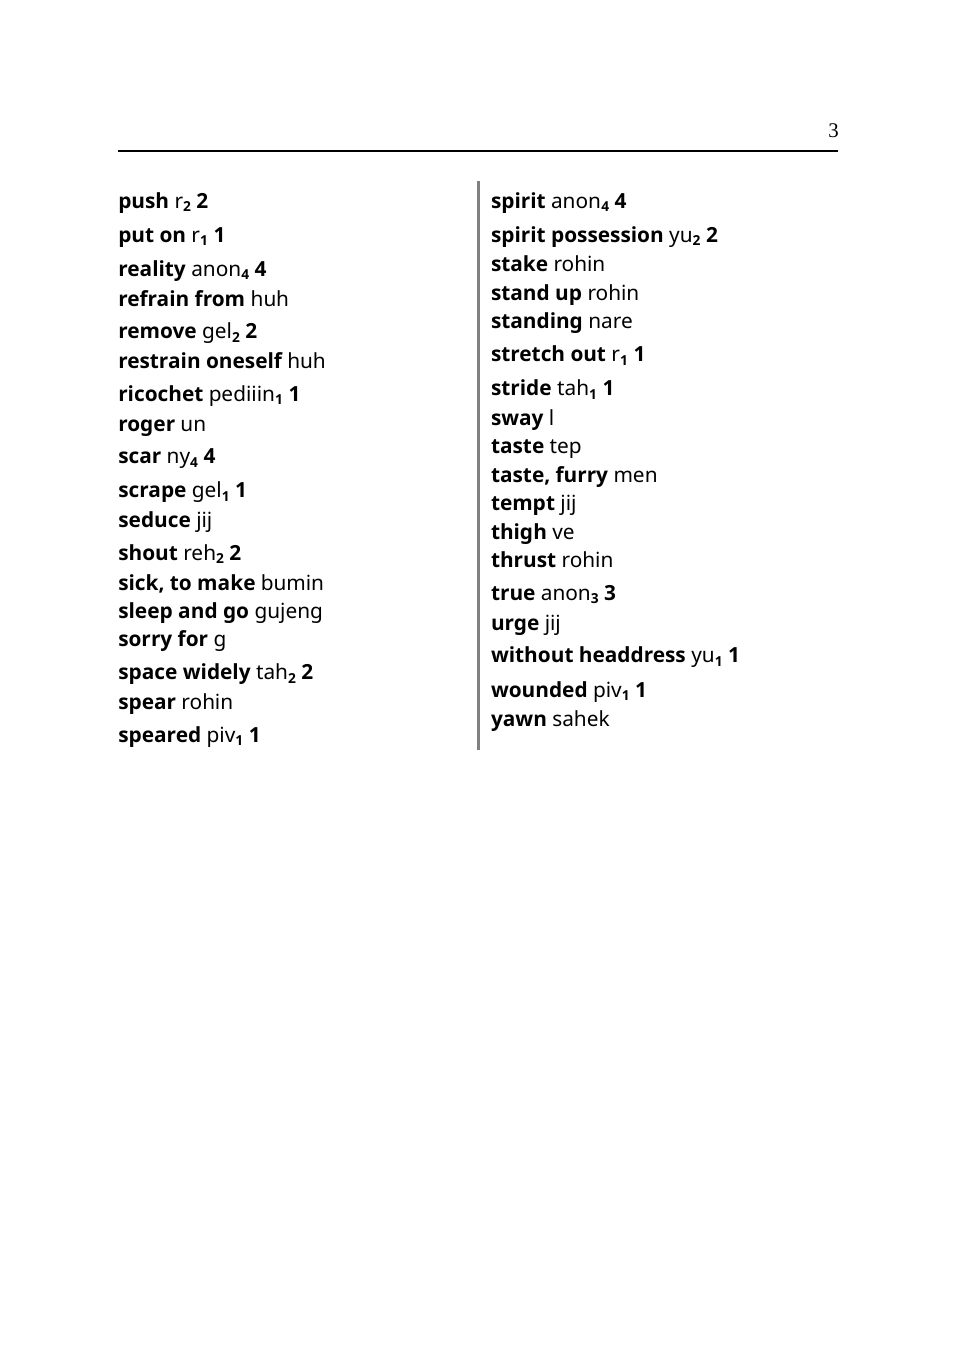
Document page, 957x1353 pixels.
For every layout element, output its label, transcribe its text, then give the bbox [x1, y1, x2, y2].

text standing nare [491, 306, 838, 335]
text sleep and go gujeng [118, 596, 466, 624]
text restrain oneself huh [118, 346, 466, 374]
text spirit anon4 4 [491, 181, 838, 216]
text ricochet pediiin1 1 [118, 374, 466, 409]
text without headdress yu1 1 [491, 636, 838, 670]
text shout reh2 2 [118, 534, 466, 568]
text taste, furry men [491, 460, 838, 488]
text thrust rohin [491, 545, 838, 574]
text wounded piv1 1 [491, 670, 838, 704]
text thigh ve [491, 517, 838, 545]
text stretch out r1 1 [491, 335, 838, 369]
text seduce jij [118, 505, 466, 534]
text taste tep [491, 431, 838, 460]
text scrape gel1 1 [118, 471, 466, 505]
text sorry for g [118, 624, 466, 653]
text true anon3 3 [491, 574, 838, 608]
text yawn sahek [491, 704, 838, 733]
text space widely tah2 2 [118, 653, 466, 687]
text refrain from huh [118, 284, 466, 312]
text push r2 2 [118, 181, 466, 216]
text roger un [118, 409, 466, 437]
text put on r1 1 [118, 216, 466, 249]
text sick, to make bumin [118, 568, 466, 596]
text stake rohin [491, 249, 838, 278]
text remove gel2 2 [118, 312, 466, 346]
text speared piv1 1 [118, 716, 466, 749]
text spear rohin [118, 687, 466, 716]
text stand up rohin [491, 278, 838, 306]
text stride tah1 1 [491, 369, 838, 403]
text tempt jij [491, 488, 838, 517]
text spirit possession yu2 2 [491, 216, 838, 249]
text sway l [491, 403, 838, 431]
text urge jij [491, 608, 838, 636]
text scar ny4 4 [118, 437, 466, 471]
text reality anon4 4 [118, 249, 466, 284]
